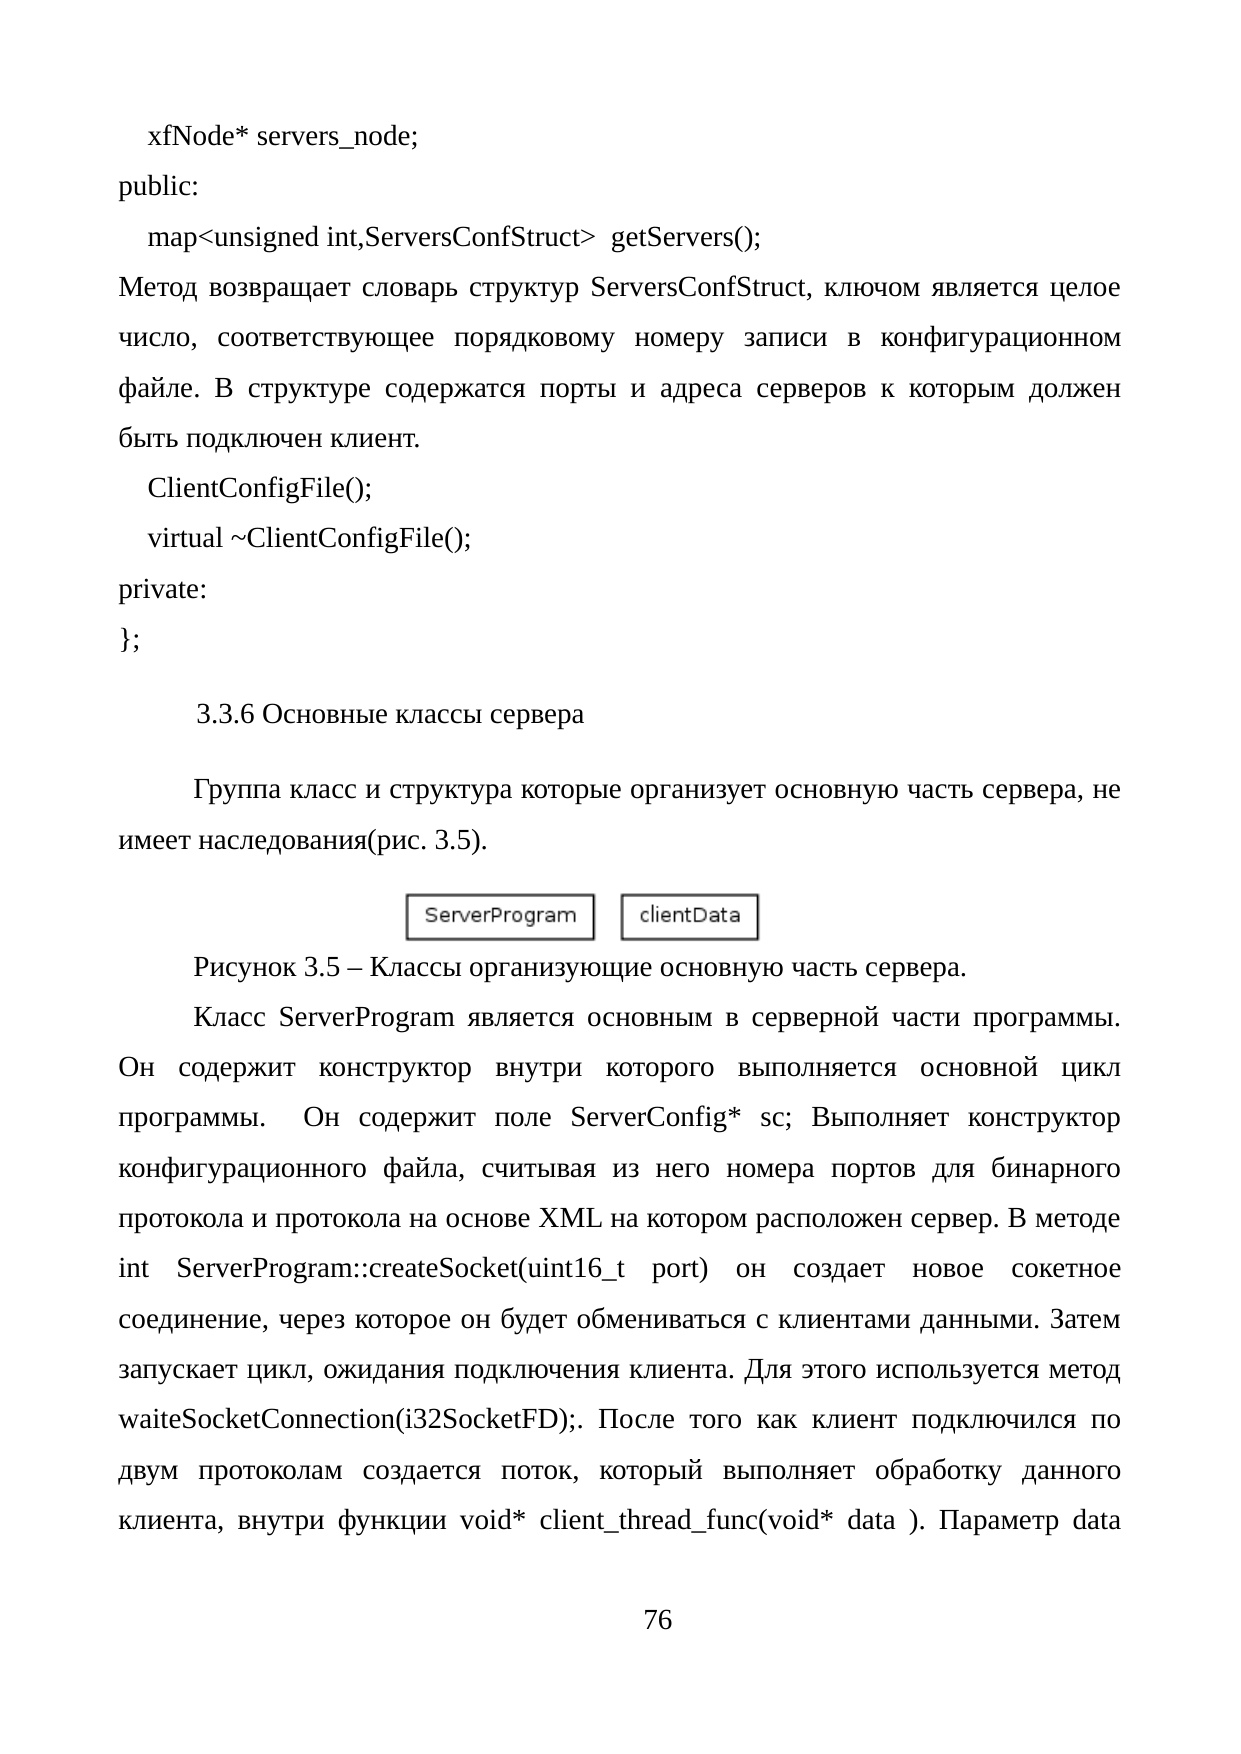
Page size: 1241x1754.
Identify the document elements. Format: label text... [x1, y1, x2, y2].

text Метод возвращает словарь структур ServersConfStruct, ключом является целое число, соответствующее порядковому номеру записи в конфигурационном файле. В структуре содержатся порты и адреса серверов к которым должен быть подключен клиент. [118, 269, 1122, 453]
text virtual ~ClientConfigFile(); [118, 521, 1122, 554]
text ClientConfigFile(); [118, 470, 1122, 504]
text public: [118, 168, 1122, 202]
text }; [118, 621, 1122, 655]
text xfNode* servers_node; [118, 118, 1122, 152]
picture [613, 886, 768, 949]
text private: [118, 571, 1122, 604]
subtitle Основные классы сервера [189, 696, 1122, 730]
picture [398, 886, 604, 949]
text map<unsigned int,ServersConfStruct> getServers(); [118, 219, 1122, 252]
text Рисунок 3.5 – Классы организующие основную часть сервера. [118, 872, 1122, 982]
text Класс ServerProgram является основным в серверной части программы. Он содержит конструктор внутри которого выполняется основной цикл программы. Он содержит поле ServerConfig* sc; Выполняет конструктор конфигурационного файла, считывая из него номера портов для бинарного протокола и протокола на основе XML на котором расположен сервер. В методе int ServerProgram::createSocket(uint16_t port) он создает новое сокетное соединение, через которое он будет обмениваться с клиентами данными. Затем запускает цикл, ожидания подключения клиента. Для этого используется метод waiteSocketConnection(i32SocketFD);. После того как клиент подключился по двум протоколам создается поток, который выполняет обработку данного клиента, внутри функции void* client_thread_func(void* data ). Параметр data [118, 999, 1122, 1536]
text Группа класс и структура которые организует основную часть сервера, не имеет наследования(рис. 3.5). [118, 771, 1122, 855]
